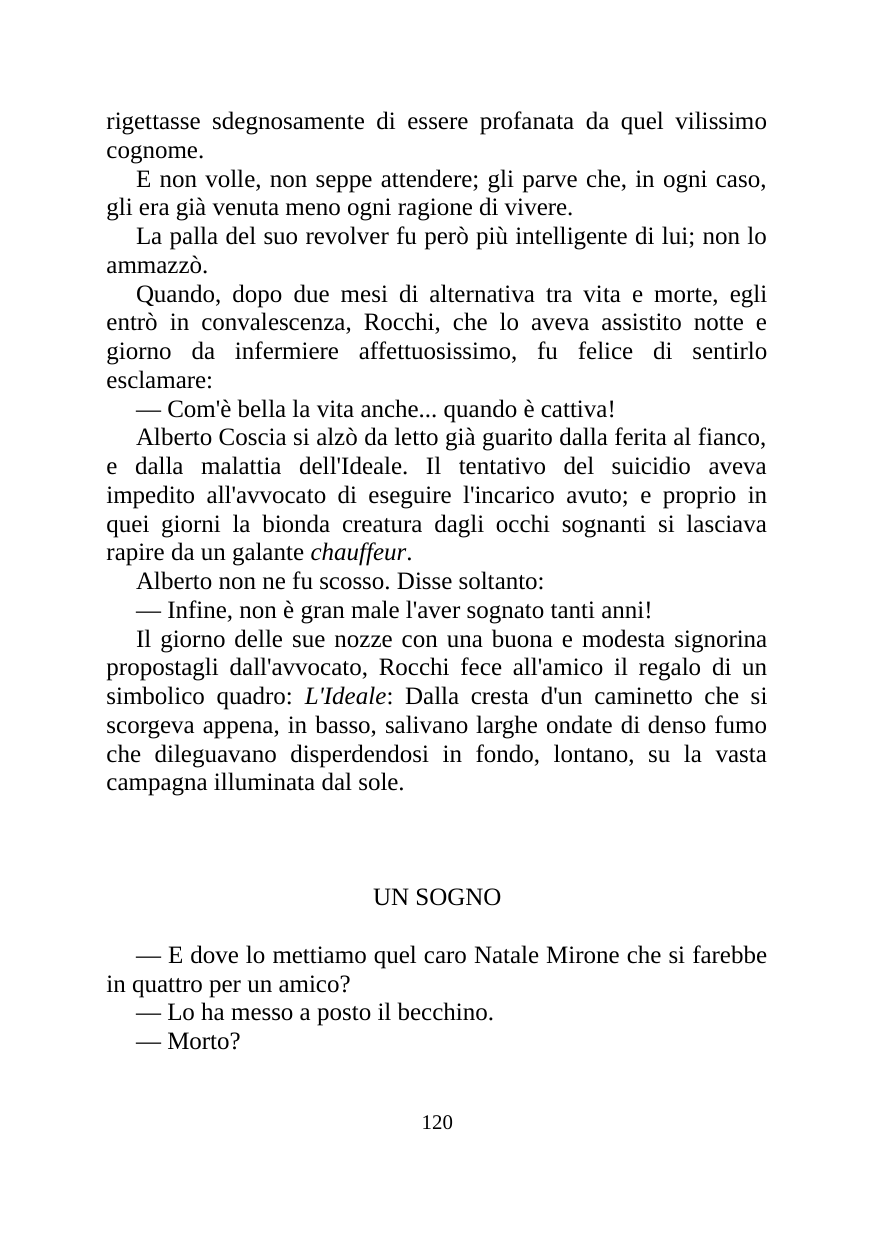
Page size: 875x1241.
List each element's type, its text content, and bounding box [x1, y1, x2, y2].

text — Morto? [106, 1026, 768, 1055]
text La palla del suo revolver fu però più intelligente di lui; non lo ammazzò. [106, 221, 768, 279]
text — Lo ha messo a posto il becchino. [106, 997, 768, 1026]
text rigettasse sdegnosamente di essere profanata da quel vilissimo cognome. [106, 106, 768, 164]
text UN SOGNO [106, 882, 768, 911]
text — Infine, non è gran male l'aver sognato tanti anni! [106, 595, 768, 624]
text — Com'è bella la vita anche... quando è cattiva! [106, 394, 768, 422]
text E non volle, non seppe attendere; gli parve che, in ogni caso, gli era già venuta meno ogni ragione di vivere. [106, 164, 768, 221]
text Alberto non ne fu scosso. Disse soltanto: [106, 566, 768, 595]
text Il giorno delle sue nozze con una buona e modesta signorina propostagli dall'avvocato, Rocchi fece all'amico il regalo di un simbolico quadro: L'Ideale: Dalla cresta d'un caminetto che si scorgeva appena, in basso, salivano larghe ondate di denso fumo che dileguavano disperdendosi in fondo, lontano, su la vasta campagna illuminata dal sole. [106, 624, 768, 796]
text — E dove lo mettiamo quel caro Natale Mirone che si farebbe in quattro per un amico? [106, 940, 768, 997]
text Quando, dopo due mesi di alternativa tra vita e morte, egli entrò in convalescenza, Rocchi, che lo aveva assistito notte e giorno da infermiere affettuosissimo, fu felice di sentirlo esclamare: [106, 279, 768, 394]
text Alberto Coscia si alzò da letto già guarito dalla ferita al fianco, e dalla malattia dell'Ideale. Il tentativo del suicidio aveva impedito all'avvocato di eseguire l'incarico avuto; e proprio in quei giorni la bionda creatura dagli occhi sognanti si lasciava rapire da un galante chauffeur. [106, 422, 768, 566]
